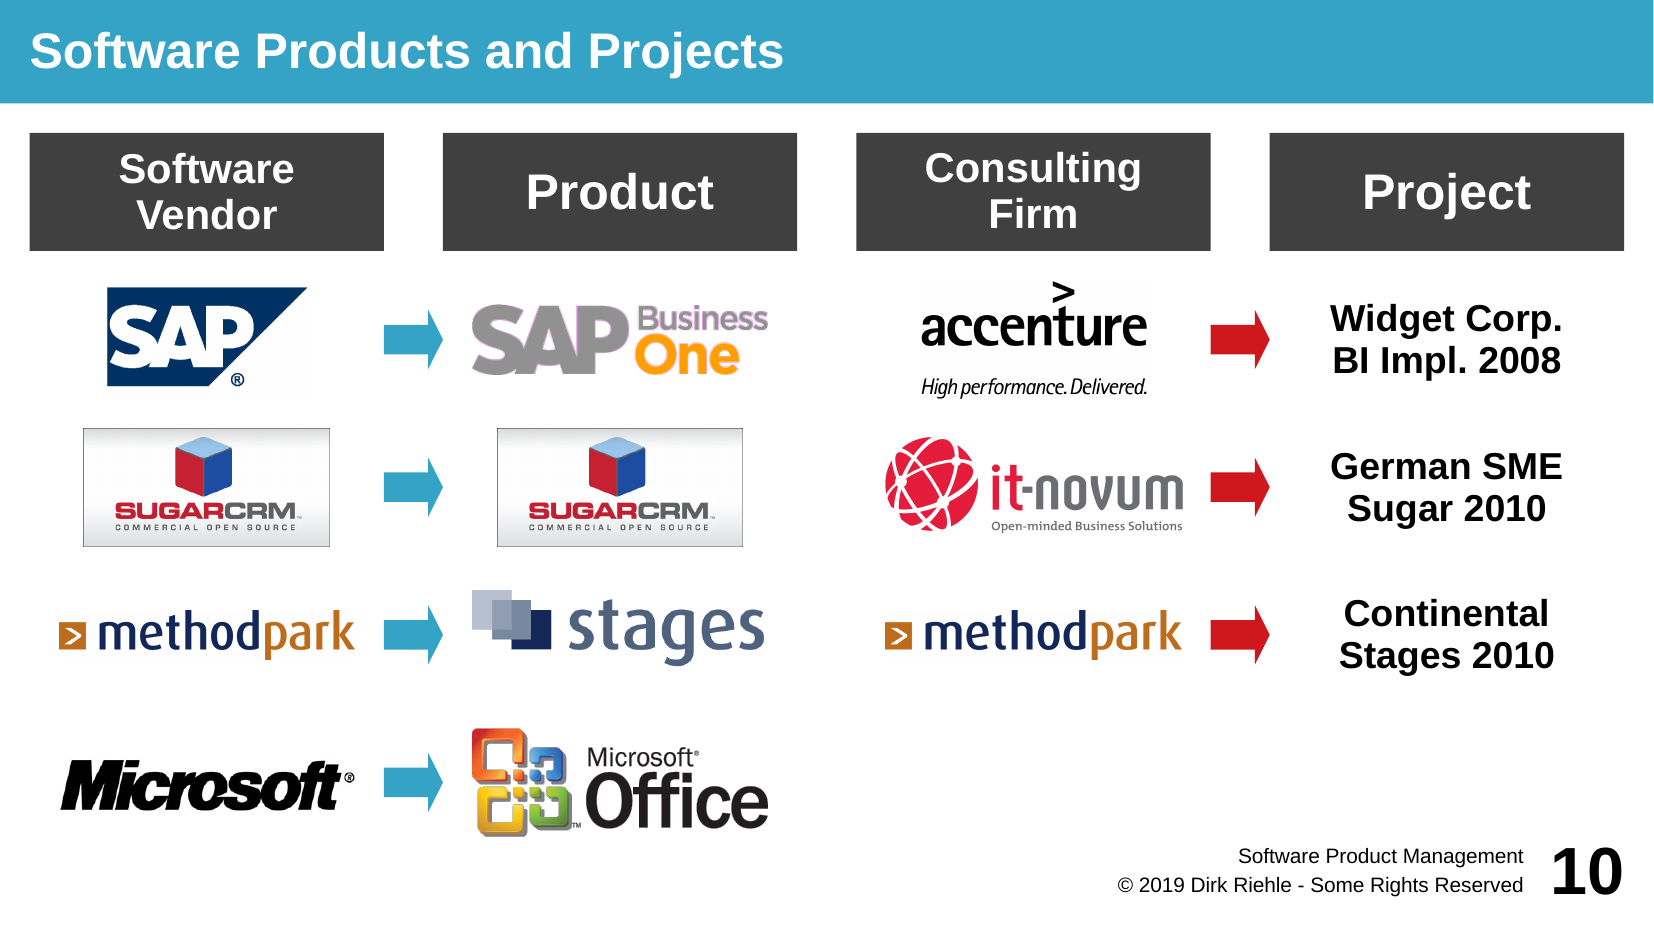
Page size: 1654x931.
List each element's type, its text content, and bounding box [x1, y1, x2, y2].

text_box [383, 605, 443, 665]
picture [105, 280, 309, 399]
picture [83, 428, 330, 547]
picture [472, 590, 768, 680]
picture [881, 428, 1187, 547]
text_box [1210, 310, 1270, 370]
picture [472, 304, 768, 375]
text_box German SME Sugar 2010 [1269, 428, 1625, 547]
text_box [1210, 605, 1270, 665]
title Software Products and Projects [0, 0, 1654, 104]
text_box Software Vendor [29, 132, 384, 251]
text_box Project [1269, 132, 1625, 251]
text_box [1210, 457, 1270, 517]
text_box Product [442, 132, 798, 251]
picture [885, 610, 1182, 660]
picture [920, 280, 1148, 399]
text_box [383, 310, 443, 370]
picture [497, 428, 743, 547]
picture [59, 610, 355, 660]
text_box [383, 457, 443, 517]
text_box Widget Corp. BI Impl. 2008 [1269, 280, 1625, 399]
text_box [383, 752, 443, 813]
picture [472, 728, 768, 837]
text_box Consulting Firm [856, 132, 1211, 251]
picture [59, 754, 355, 811]
text_box Continental Stages 2010 [1269, 575, 1625, 694]
